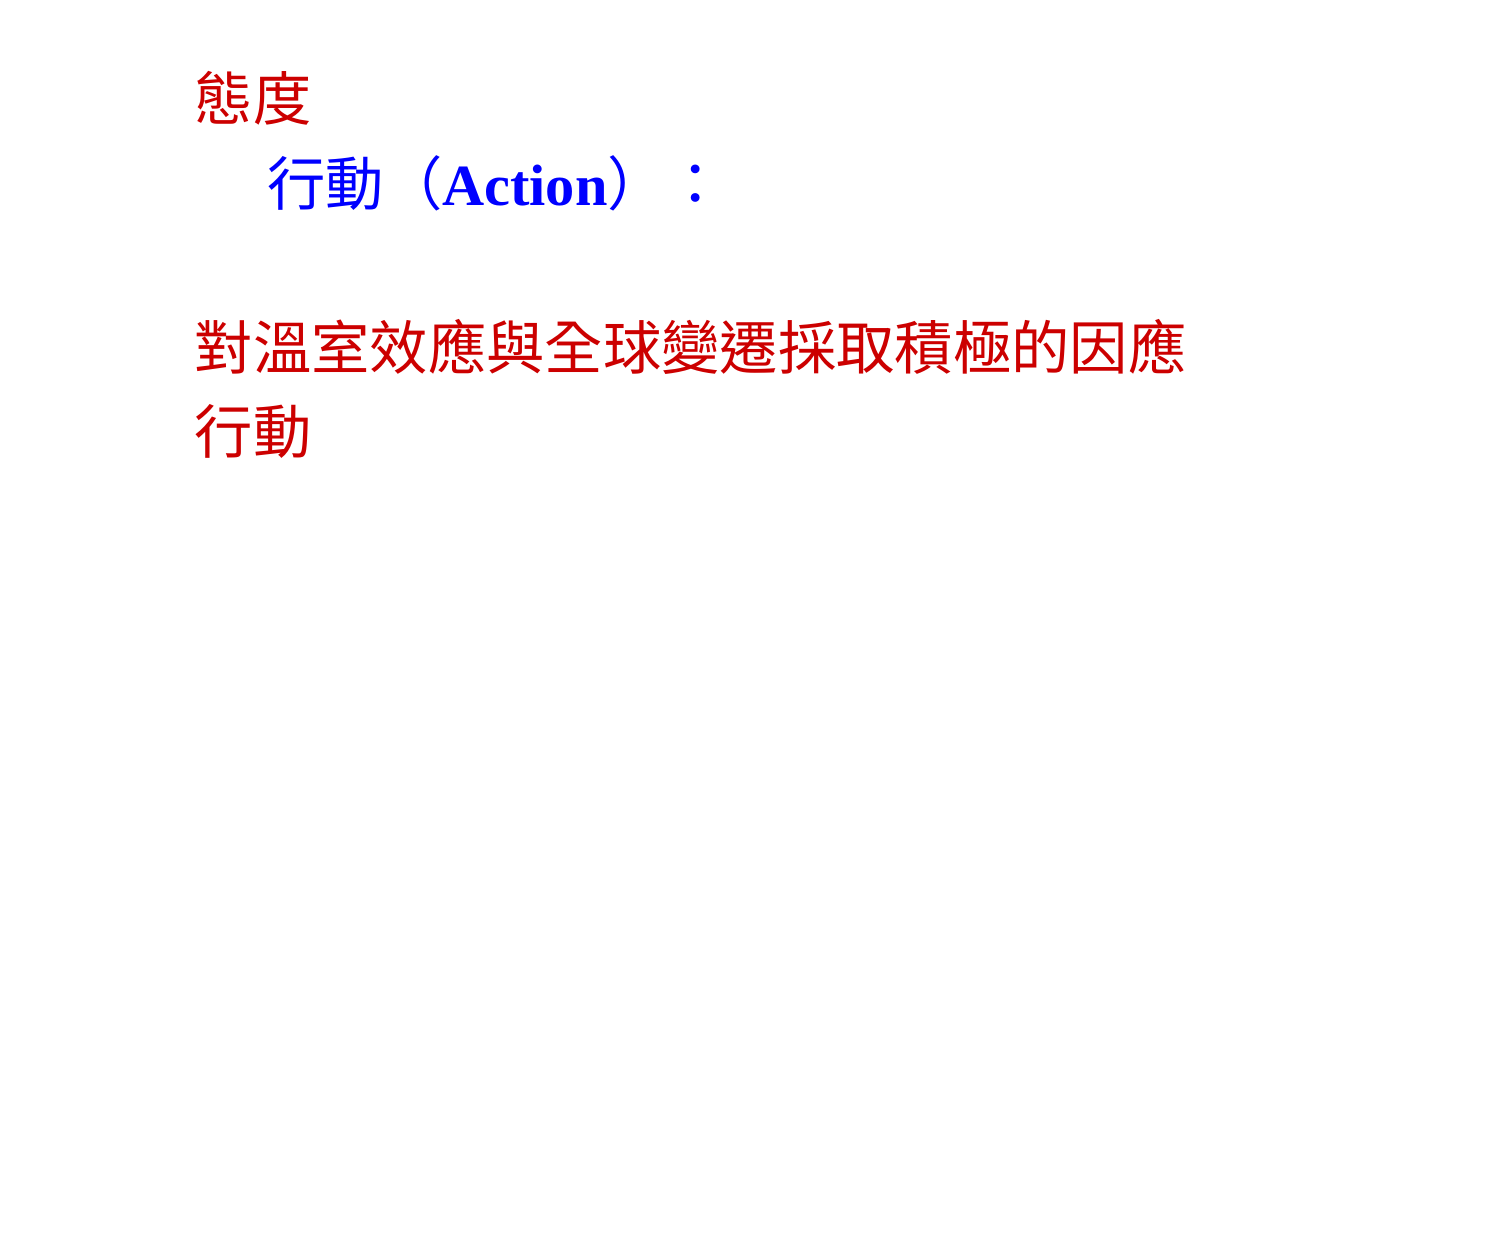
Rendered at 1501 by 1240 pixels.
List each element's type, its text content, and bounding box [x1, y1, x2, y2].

text 態度 [194, 52, 1372, 137]
list 行動（Action）： [267, 137, 1500, 222]
text 對溫室效應與全球變遷採取積極的因應行動 [194, 301, 1197, 470]
